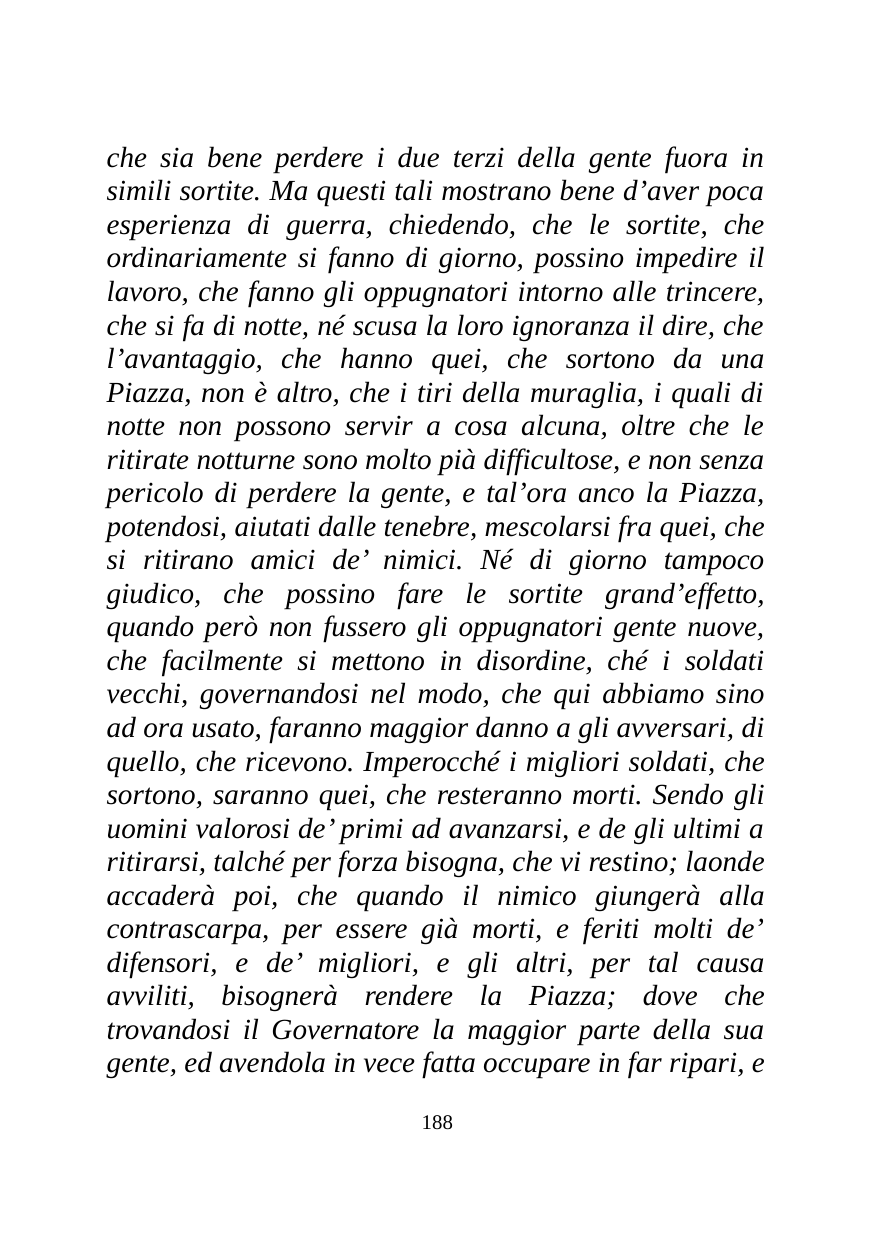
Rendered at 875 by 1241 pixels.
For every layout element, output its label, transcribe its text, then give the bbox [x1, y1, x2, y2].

text che sia bene perdere i due terzi della gente fuora in simili sortite. Ma questi tali mostrano bene d’aver poca esperienza di guerra, chiedendo, che le sortite, che ordinariamente si fanno di giorno, possino impedire il lavoro, che fanno gli oppugnatori intorno alle trincere, che si fa di notte, né scusa la loro ignoranza il dire, che l’avantaggio, che hanno quei, che sortono da una Piazza, non è altro, che i tiri della muraglia, i quali di notte non possono servir a cosa alcuna, oltre che le ritirate notturne sono molto pià difficultose, e non senza pericolo di perdere la gente, e tal’ora anco la Piazza, potendosi, aiutati dalle tenebre, mescolarsi fra quei, che si ritirano amici de’ nimici. Né di giorno tampoco giudico, che possino fare le sortite grand’effetto, quando però non fussero gli oppugnatori gente nuove, che facilmente si mettono in disordine, ché i soldati vecchi, governandosi nel modo, che qui abbiamo sino ad ora usato, faranno maggior danno a gli avversari, di quello, che ricevono. Imperocché i migliori soldati, che sortono, saranno quei, che resteranno morti. Sendo gli uomini valorosi de’ primi ad avanzarsi, e de gli ultimi a ritirarsi, talché per forza bisogna, che vi restino; laonde accaderà poi, che quando il nimico giungerà alla contrascarpa, per essere già morti, e feriti molti de’ difensori, e de’ migliori, e gli altri, per tal causa avviliti, bisognerà rendere la Piazza; dove che trovandosi il Governatore la maggior parte della sua gente, ed avendola in vece fatta occupare in far ripari, e [106, 140, 768, 1079]
